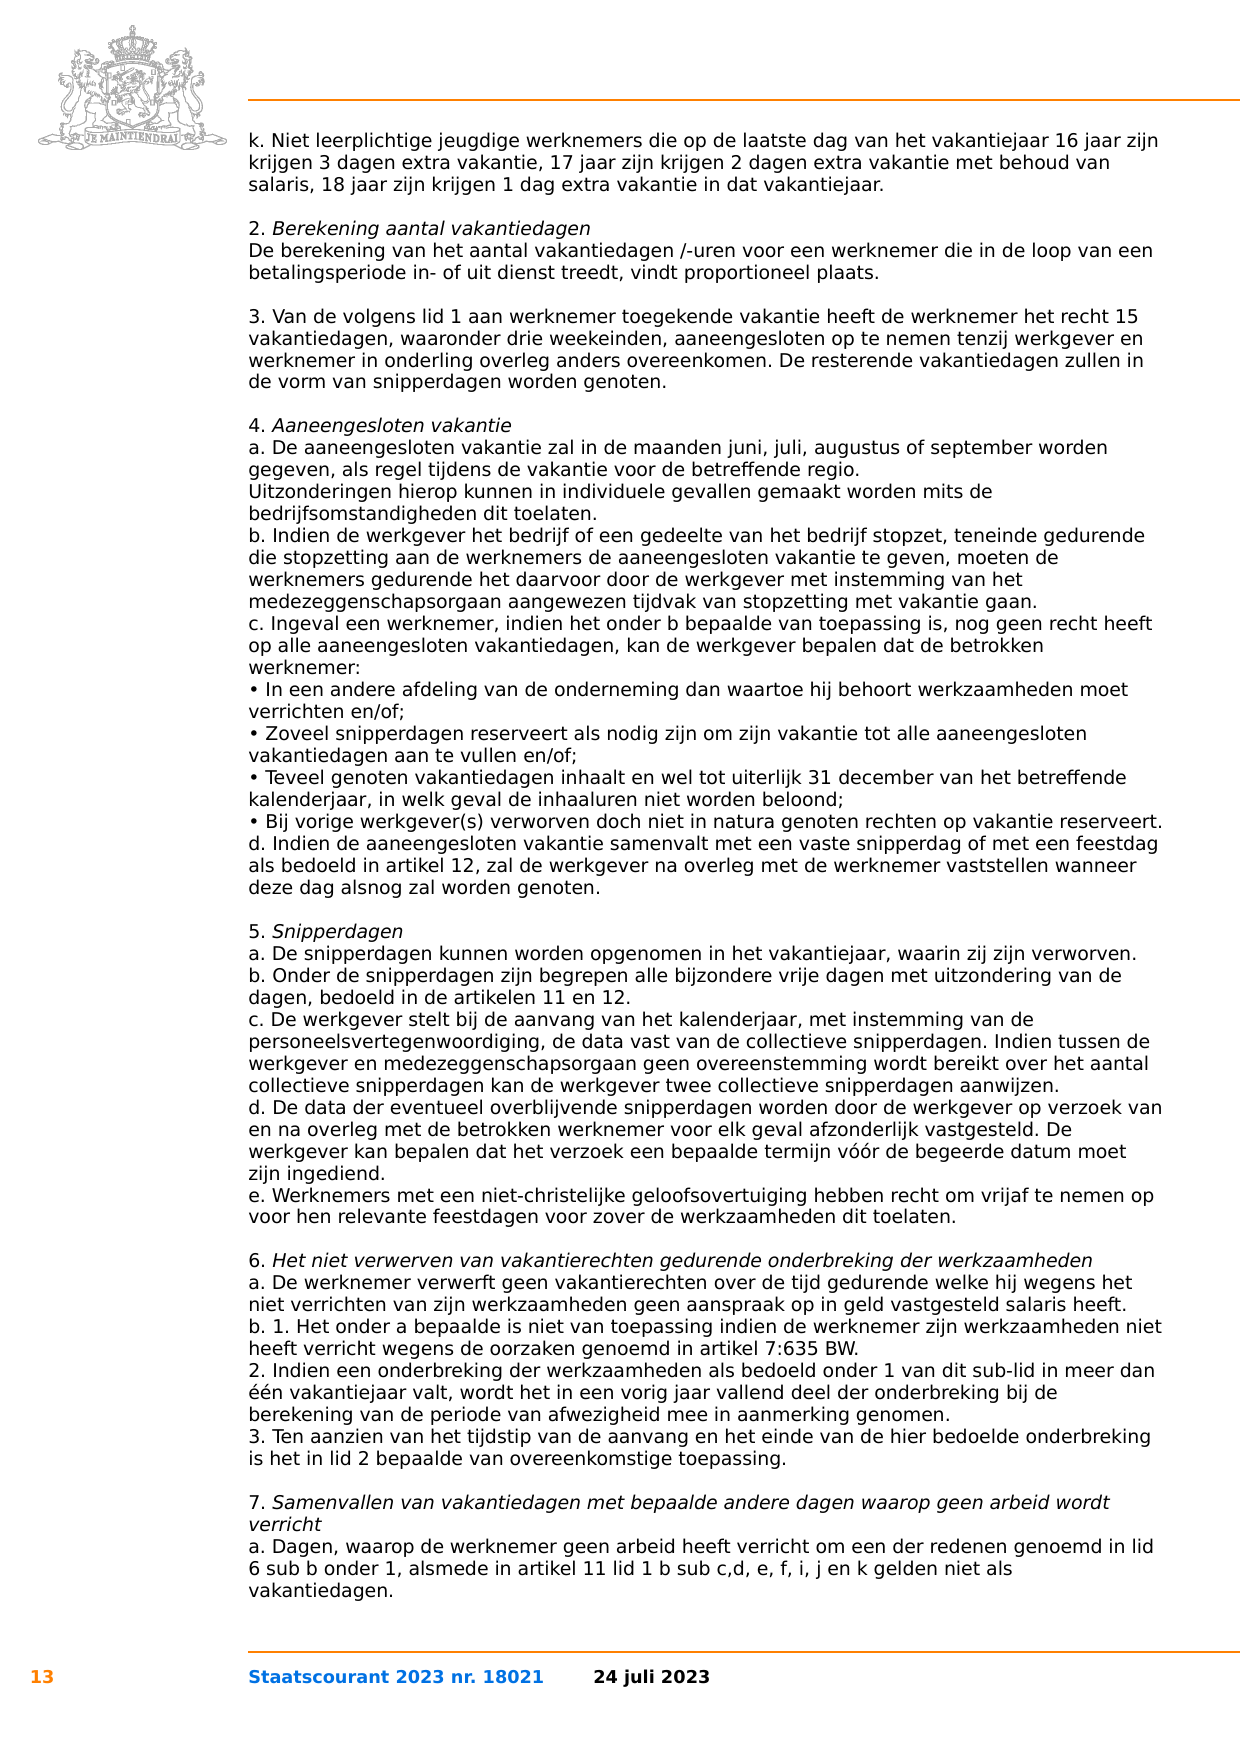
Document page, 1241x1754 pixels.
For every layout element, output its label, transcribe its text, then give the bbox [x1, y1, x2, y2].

text e. Werknemers met een niet-christelijke geloofsovertuiging hebben recht om vrijaf te nemen op voor hen relevante feestdagen voor zover de werkzaamheden dit toelaten. [248, 1184, 1163, 1228]
text • Zoveel snipperdagen reserveert als nodig zijn om zijn vakantie tot alle aaneengesloten vakantiedagen aan te vullen en/of; [248, 723, 1163, 767]
text b. 1. Het onder a bepaalde is niet van toepassing indien de werknemer zijn werkzaamheden niet heeft verricht wegens de oorzaken genoemd in artikel 7:635 BW. [248, 1316, 1163, 1360]
text De berekening van het aantal vakantiedagen /-uren voor een werknemer die in de loop van een betalingsperiode in- of uit dienst treedt, vindt proportioneel plaats. [248, 240, 1163, 284]
text • Teveel genoten vakantiedagen inhaalt en wel tot uiterlijk 31 december van het betreffende kalenderjaar, in welk geval de inhaaluren niet worden beloond; [248, 767, 1163, 811]
text a. De aaneengesloten vakantie zal in de maanden juni, juli, augustus of september worden gegeven, als regel tijdens de vakantie voor de betreffende regio. [248, 437, 1163, 481]
picture [38, 25, 227, 150]
text 2. Berekening aantal vakantiedagen [248, 218, 1163, 240]
text 3. Ten aanzien van het tijdstip van de aanvang en het einde van de hier bedoelde onderbreking is het in lid 2 bepaalde van overeenkomstige toepassing. [248, 1426, 1163, 1470]
text a. Dagen, waarop de werknemer geen arbeid heeft verricht om een der redenen genoemd in lid 6 sub b onder 1, alsmede in artikel 11 lid 1 b sub c,d, e, f, i, j en k gelden niet als vakantiedagen. [248, 1536, 1163, 1602]
text • Bij vorige werkgever(s) verworven doch niet in natura genoten rechten op vakantie reserveert. [248, 811, 1163, 833]
text c. De werkgever stelt bij de aanvang van het kalenderjaar, met instemming van de personeelsvertegenwoordiging, de data vast van de collectieve snipperdagen. Indien tussen de werkgever en medezeggenschapsorgaan geen overeenstemming wordt bereikt over het aantal collectieve snipperdagen kan de werkgever twee collectieve snipperdagen aanwijzen. [248, 1009, 1163, 1097]
text b. Onder de snipperdagen zijn begrepen alle bijzondere vrije dagen met uitzondering van de dagen, bedoeld in de artikelen 11 en 12. [248, 965, 1163, 1009]
text 5. Snipperdagen [248, 921, 1163, 943]
text Uitzonderingen hierop kunnen in individuele gevallen gemaakt worden mits de bedrijfsomstandigheden dit toelaten. [248, 481, 1163, 525]
text d. De data der eventueel overblijvende snipperdagen worden door de werkgever op verzoek van en na overleg met de betrokken werknemer voor elk geval afzonderlijk vastgesteld. De werkgever kan bepalen dat het verzoek een bepaalde termijn vóór de begeerde datum moet zijn ingediend. [248, 1097, 1163, 1184]
text 3. Van de volgens lid 1 aan werknemer toegekende vakantie heeft de werknemer het recht 15 vakantiedagen, waaronder drie weekeinden, aaneengesloten op te nemen tenzij werkgever en werknemer in onderling overleg anders overeenkomen. De resterende vakantiedagen zullen in de vorm van snipperdagen worden genoten. [248, 306, 1163, 393]
text a. De snipperdagen kunnen worden opgenomen in het vakantiejaar, waarin zij zijn verworven. [248, 943, 1163, 965]
text c. Ingeval een werknemer, indien het onder b bepaalde van toepassing is, nog geen recht heeft op alle aaneengesloten vakantiedagen, kan de werkgever bepalen dat de betrokken werknemer: [248, 613, 1163, 679]
text 4. Aaneengesloten vakantie [248, 415, 1163, 437]
text a. De werknemer verwerft geen vakantierechten over de tijd gedurende welke hij wegens het niet verrichten van zijn werkzaamheden geen aanspraak op in geld vastgesteld salaris heeft. [248, 1272, 1163, 1316]
text k. Niet leerplichtige jeugdige werknemers die op de laatste dag van het vakantiejaar 16 jaar zijn krijgen 3 dagen extra vakantie, 17 jaar zijn krijgen 2 dagen extra vakantie met behoud van salaris, 18 jaar zijn krijgen 1 dag extra vakantie in dat vakantiejaar. [248, 130, 1163, 196]
text 6. Het niet verwerven van vakantierechten gedurende onderbreking der werkzaamheden [248, 1250, 1163, 1272]
text 2. Indien een onderbreking der werkzaamheden als bedoeld onder 1 van dit sub-lid in meer dan één vakantiejaar valt, wordt het in een vorig jaar vallend deel der onderbreking bij de berekening van de periode van afwezigheid mee in aanmerking genomen. [248, 1360, 1163, 1426]
text • In een andere afdeling van de onderneming dan waartoe hij behoort werkzaamheden moet verrichten en/of; [248, 679, 1163, 723]
text b. Indien de werkgever het bedrijf of een gedeelte van het bedrijf stopzet, teneinde gedurende die stopzetting aan de werknemers de aaneengesloten vakantie te geven, moeten de werknemers gedurende het daarvoor door de werkgever met instemming van het medezeggenschapsorgaan aangewezen tijdvak van stopzetting met vakantie gaan. [248, 525, 1163, 613]
text 7. Samenvallen van vakantiedagen met bepaalde andere dagen waarop geen arbeid wordt verricht [248, 1492, 1163, 1536]
text d. Indien de aaneengesloten vakantie samenvalt met een vaste snipperdag of met een feestdag als bedoeld in artikel 12, zal de werkgever na overleg met de werknemer vaststellen wanneer deze dag alsnog zal worden genoten. [248, 833, 1163, 899]
